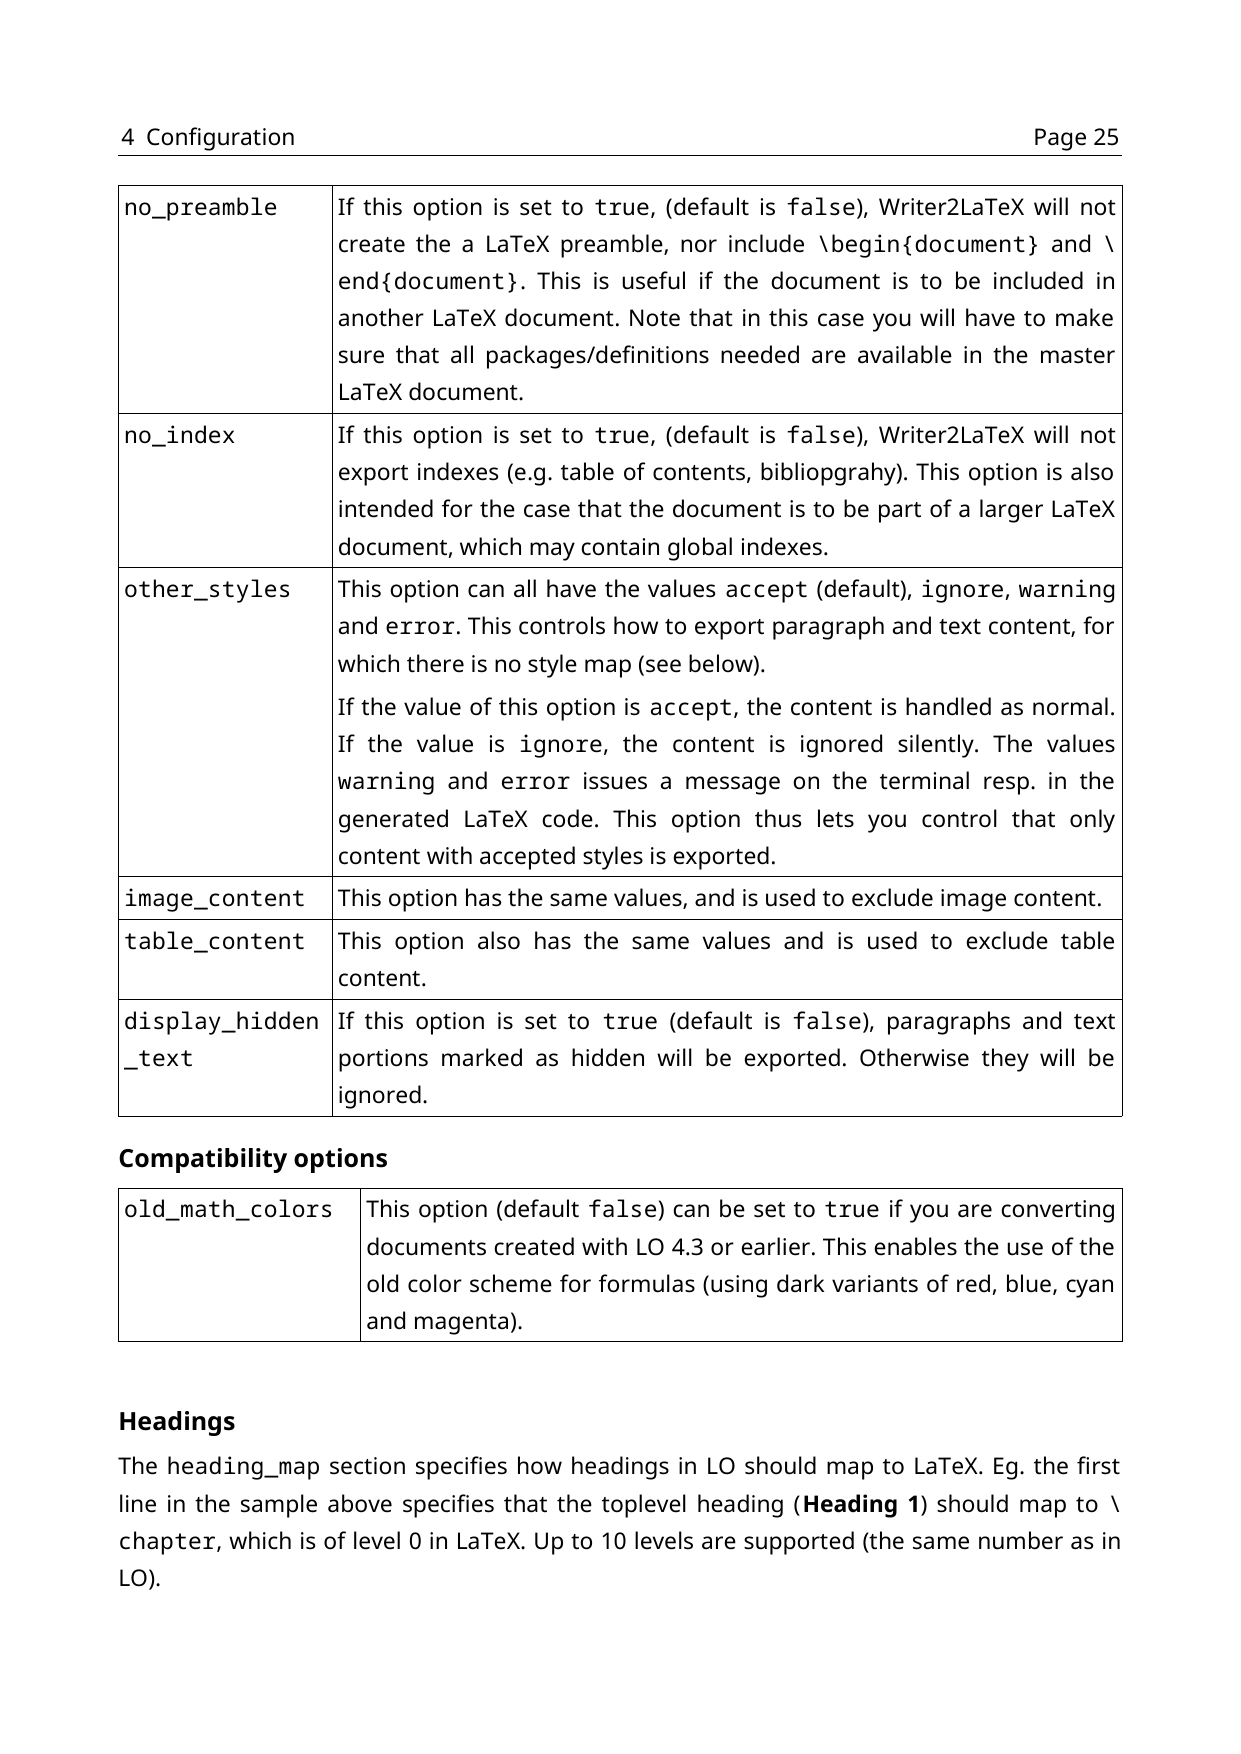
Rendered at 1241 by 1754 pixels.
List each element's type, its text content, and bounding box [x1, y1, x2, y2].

table_header This option (default false) can be set to true if you are converting documents created with LO 4.3 or earlier. This enables the use of the old color scheme for formulas (using dark variants of red, blue, cyan and magenta). [361, 1189, 1122, 1341]
table_cell display_hidden_text [119, 1000, 332, 1116]
table_cell This option has the same values, and is used to exclude image content. [333, 877, 1122, 919]
table_cell image_content [119, 877, 332, 919]
table_cell no_index [119, 414, 332, 567]
table_header no_preamble [119, 186, 332, 413]
table_header If this option is set to true, (default is false), Writer2LaTeX will not create the a LaTeX preamble, nor include \begin{document} and \end{document}. This is useful if the document is to be included in another LaTeX document. Note that in this case you will have to make sure that all packages/definitions needed are available in the master LaTeX document. [333, 186, 1122, 413]
table_cell If this option is set to true (default is false), paragraphs and text portions marked as hidden will be exported. Otherwise they will be ignored. [333, 1000, 1122, 1116]
table_cell table_content [119, 920, 332, 999]
table_header old_math_colors [119, 1189, 360, 1341]
subtitle Compatibility options [118, 1141, 1122, 1175]
table_cell This option also has the same values and is used to exclude table content. [333, 920, 1122, 999]
text The heading_map section specifies how headings in LO should map to LaTeX. Eg. the first line in the sample above specifies that the toplevel heading (Heading 1) should map to \chapter, which is of level 0 in LaTeX. Up to 10 levels are supported (the same number as in LO). [118, 1450, 1122, 1593]
table_cell If this option is set to true, (default is false), Writer2LaTeX will not export indexes (e.g. table of contents, bibliopgrahy). This option is also intended for the case that the document is to be part of a larger LaTeX document, which may contain global indexes. [333, 414, 1122, 567]
table_cell other_styles [119, 568, 332, 876]
table_cell This option can all have the values accept (default), ignore, warning and error. This controls how to export paragraph and text content, for which there is no style map (see below). If the value of this option is accept, the content is handled as normal. If the value is ignore, the content is ignored silently. The values warning and error issues a message on the terminal resp. in the generated LaTeX code. This option thus lets you control that only content with accepted styles is exported. [333, 568, 1122, 876]
subtitle Headings [118, 1404, 1122, 1438]
